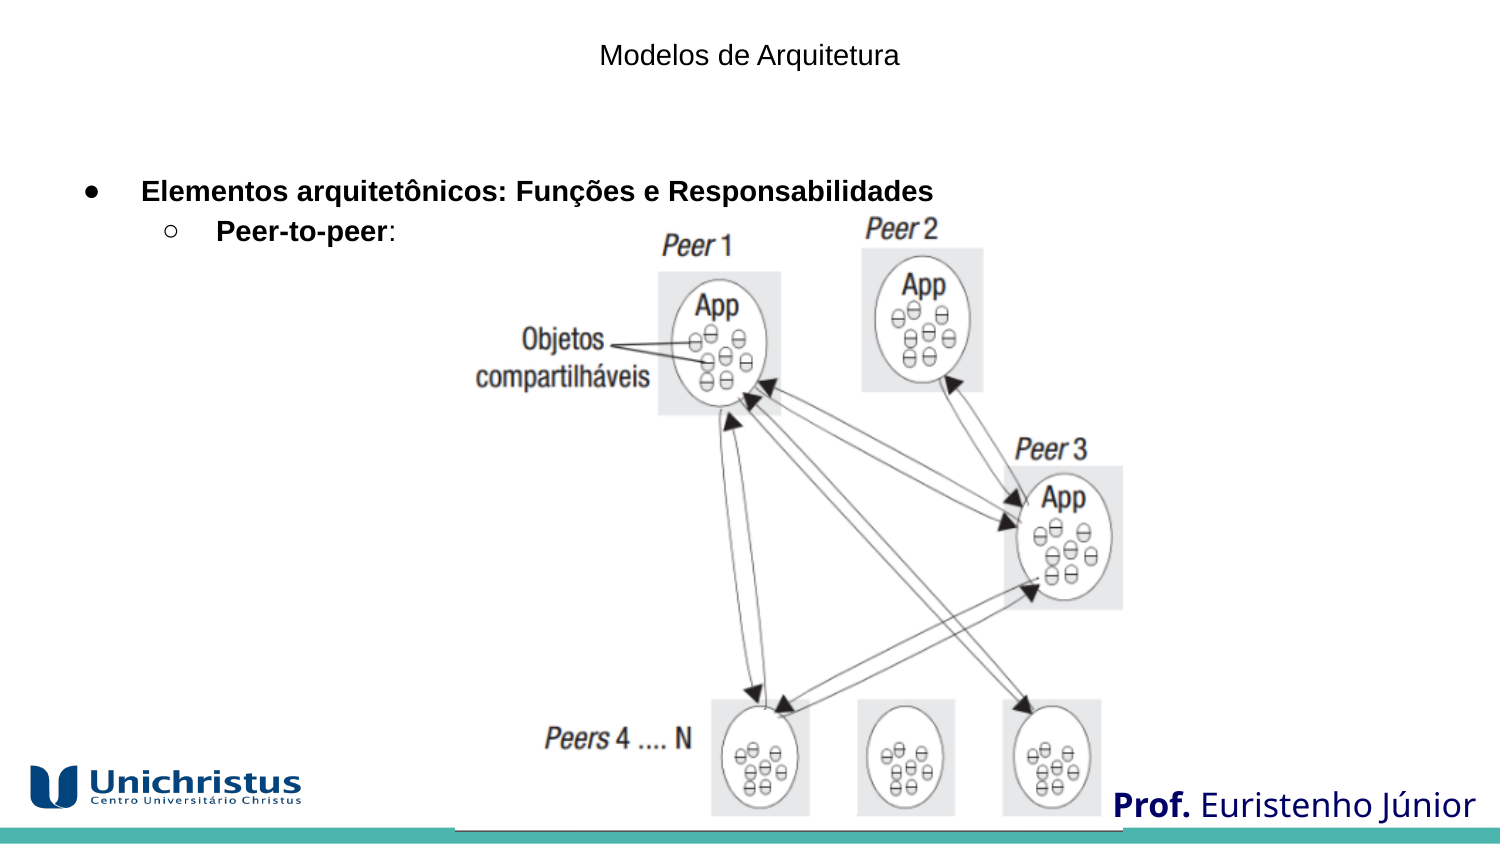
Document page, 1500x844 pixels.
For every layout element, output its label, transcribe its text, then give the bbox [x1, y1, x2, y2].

picture [26, 763, 305, 810]
picture [455, 215, 1123, 832]
list Elementos arquitetônicos: Funções e Responsabilidades Peer-to-peer: [51, 152, 1449, 750]
title Modelos de Arquitetura [51, 20, 1449, 137]
text_box Prof. Euristenho Júnior [1097, 773, 1494, 829]
